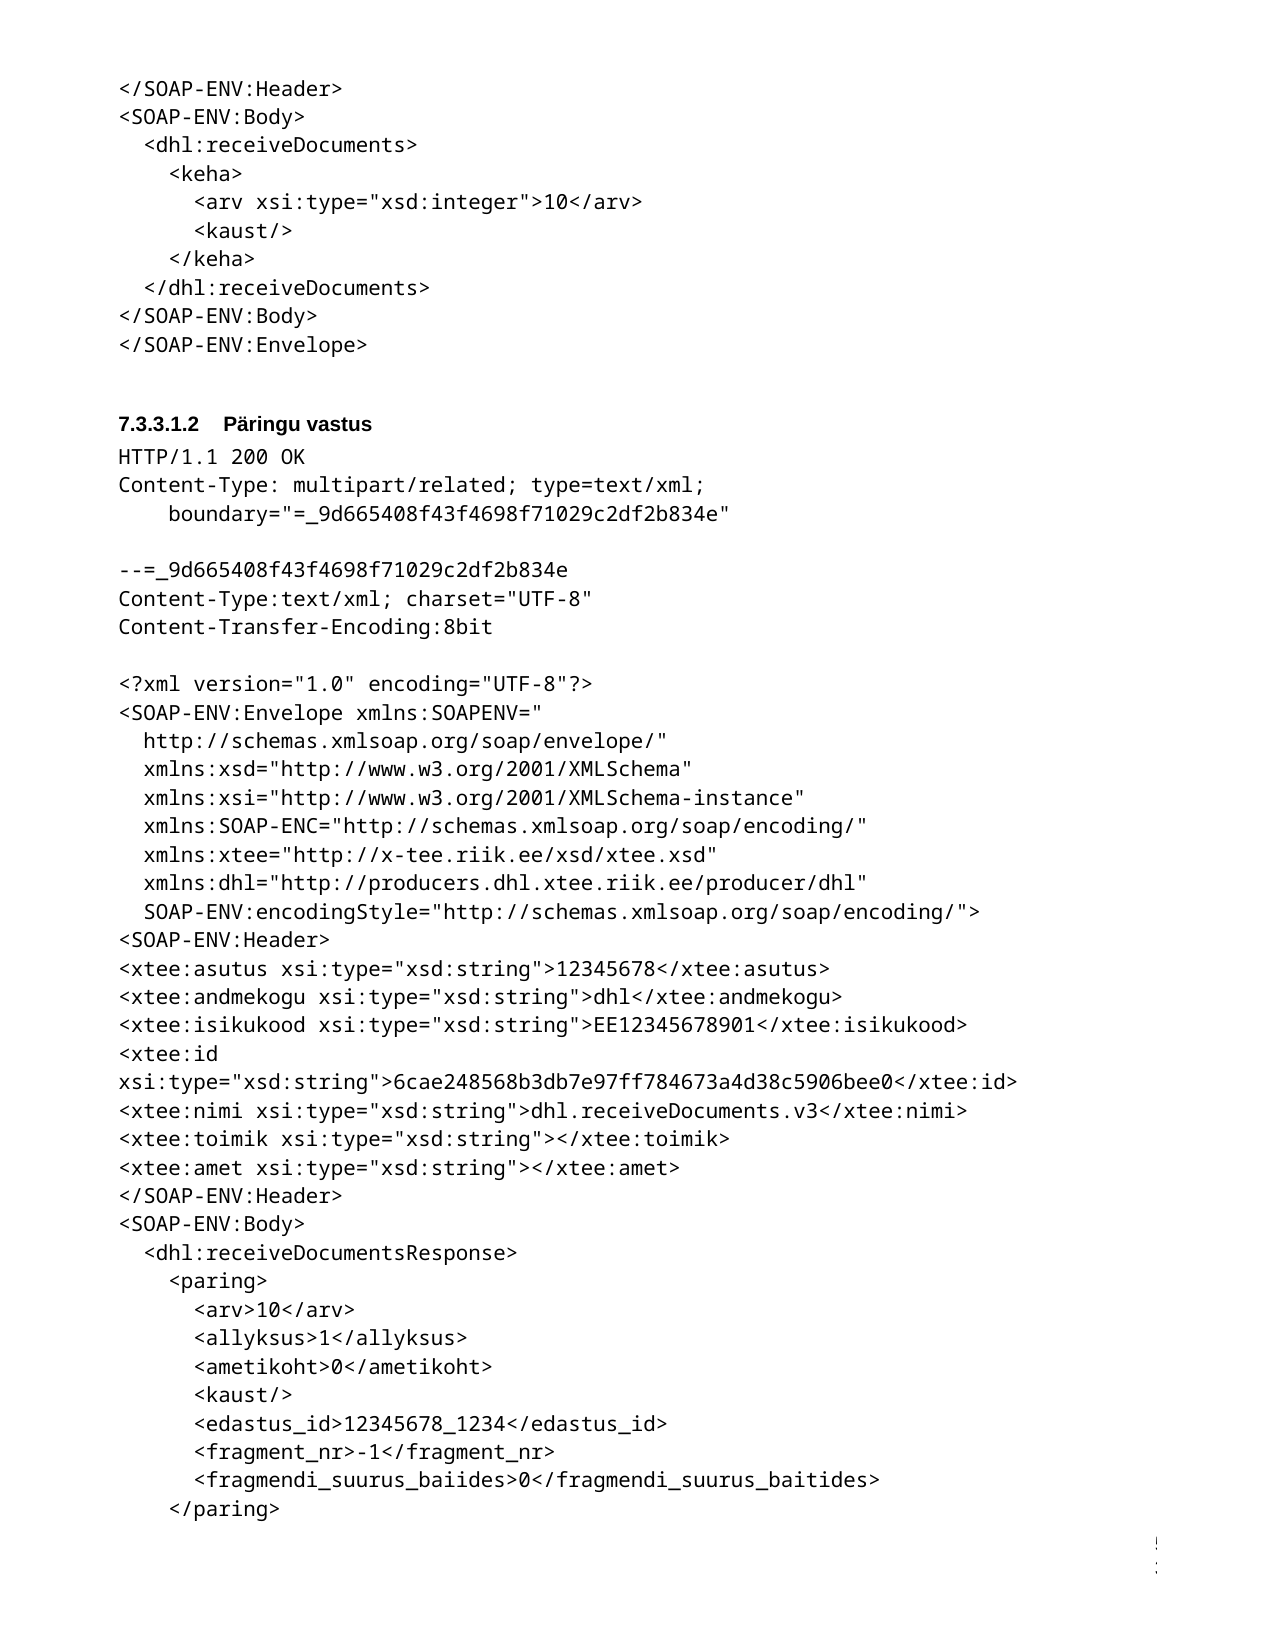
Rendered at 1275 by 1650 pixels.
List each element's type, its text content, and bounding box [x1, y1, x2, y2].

text </dhl:receiveDocuments> [118, 273, 1157, 301]
text <edastus_id>12345678_1234</edastus_id> [118, 1409, 1157, 1437]
text </SOAP-ENV:Envelope> [118, 330, 1157, 358]
text xmlns:SOAP-ENC="http://schemas.xmlsoap.org/soap/encoding/" [118, 811, 1157, 840]
text <dhl:receiveDocumentsResponse> [118, 1238, 1157, 1266]
text Content-Type:text/xml; charset="UTF-8" [118, 584, 1157, 612]
text <xtee:isikukood xsi:type="xsd:string">EE12345678901</xtee:isikukood> [118, 1011, 1157, 1039]
text <SOAP-ENV:Header> [118, 925, 1157, 954]
text <arv xsi:type="xsd:integer">10</arv> [118, 187, 1157, 216]
text <ametikoht>0</ametikoht> [118, 1352, 1157, 1380]
text xmlns:xsd="http://www.w3.org/2001/XMLSchema" [118, 754, 1157, 783]
text <SOAP-ENV:Body> [118, 1209, 1157, 1238]
text <dhl:receiveDocuments> [118, 131, 1157, 159]
text </SOAP-ENV:Header> [118, 1181, 1157, 1209]
text </SOAP-ENV:Header> [118, 74, 1157, 102]
text HTTP/1.1 200 OK [118, 442, 1157, 470]
text <xtee:andmekogu xsi:type="xsd:string">dhl</xtee:andmekogu> [118, 982, 1157, 1011]
text </paring> [118, 1494, 1157, 1522]
text http://schemas.xmlsoap.org/soap/envelope/" [118, 726, 1157, 754]
text xsi:type="xsd:string">6cae248568b3db7e97ff784673a4d38c5906bee0</xtee:id> [118, 1067, 1157, 1096]
text </keha> [118, 244, 1157, 273]
text xmlns:xsi="http://www.w3.org/2001/XMLSchema-instance" [118, 783, 1157, 811]
subtitle Päringu vastus [118, 412, 1157, 436]
text <SOAP-ENV:Body> [118, 102, 1157, 131]
text --=_9d665408f43f4698f71029c2df2b834e [118, 556, 1157, 584]
text <allyksus>1</allyksus> [118, 1323, 1157, 1352]
text <xtee:nimi xsi:type="xsd:string">dhl.receiveDocuments.v3</xtee:nimi> [118, 1096, 1157, 1124]
text <keha> [118, 159, 1157, 187]
text <arv>10</arv> [118, 1295, 1157, 1323]
text <fragmendi_suurus_baiides>0</fragmendi_suurus_baitides> [118, 1466, 1157, 1494]
text xmlns:dhl="http://producers.dhl.xtee.riik.ee/producer/dhl" [118, 868, 1157, 897]
text <paring> [118, 1266, 1157, 1295]
text <xtee:amet xsi:type="xsd:string"></xtee:amet> [118, 1153, 1157, 1181]
text boundary="=_9d665408f43f4698f71029c2df2b834e" [118, 499, 1157, 527]
text Content-Transfer-Encoding:8bit [118, 612, 1157, 641]
text <kaust/> [118, 1380, 1157, 1409]
text <xtee:toimik xsi:type="xsd:string"></xtee:toimik> [118, 1124, 1157, 1153]
text SOAP-ENV:encodingStyle="http://schemas.xmlsoap.org/soap/encoding/"> [118, 897, 1157, 925]
text <?xml version="1.0" encoding="UTF-8"?> [118, 669, 1157, 698]
text </SOAP-ENV:Body> [118, 301, 1157, 330]
text <fragment_nr>-1</fragment_nr> [118, 1437, 1157, 1466]
text <xtee:id [118, 1039, 1157, 1067]
text xmlns:xtee="http://x-tee.riik.ee/xsd/xtee.xsd" [118, 840, 1157, 868]
text Content-Type: multipart/related; type=text/xml; [118, 470, 1157, 499]
text <xtee:asutus xsi:type="xsd:string">12345678</xtee:asutus> [118, 954, 1157, 982]
text <SOAP-ENV:Envelope xmlns:SOAPENV=" [118, 698, 1157, 726]
text <kaust/> [118, 216, 1157, 244]
